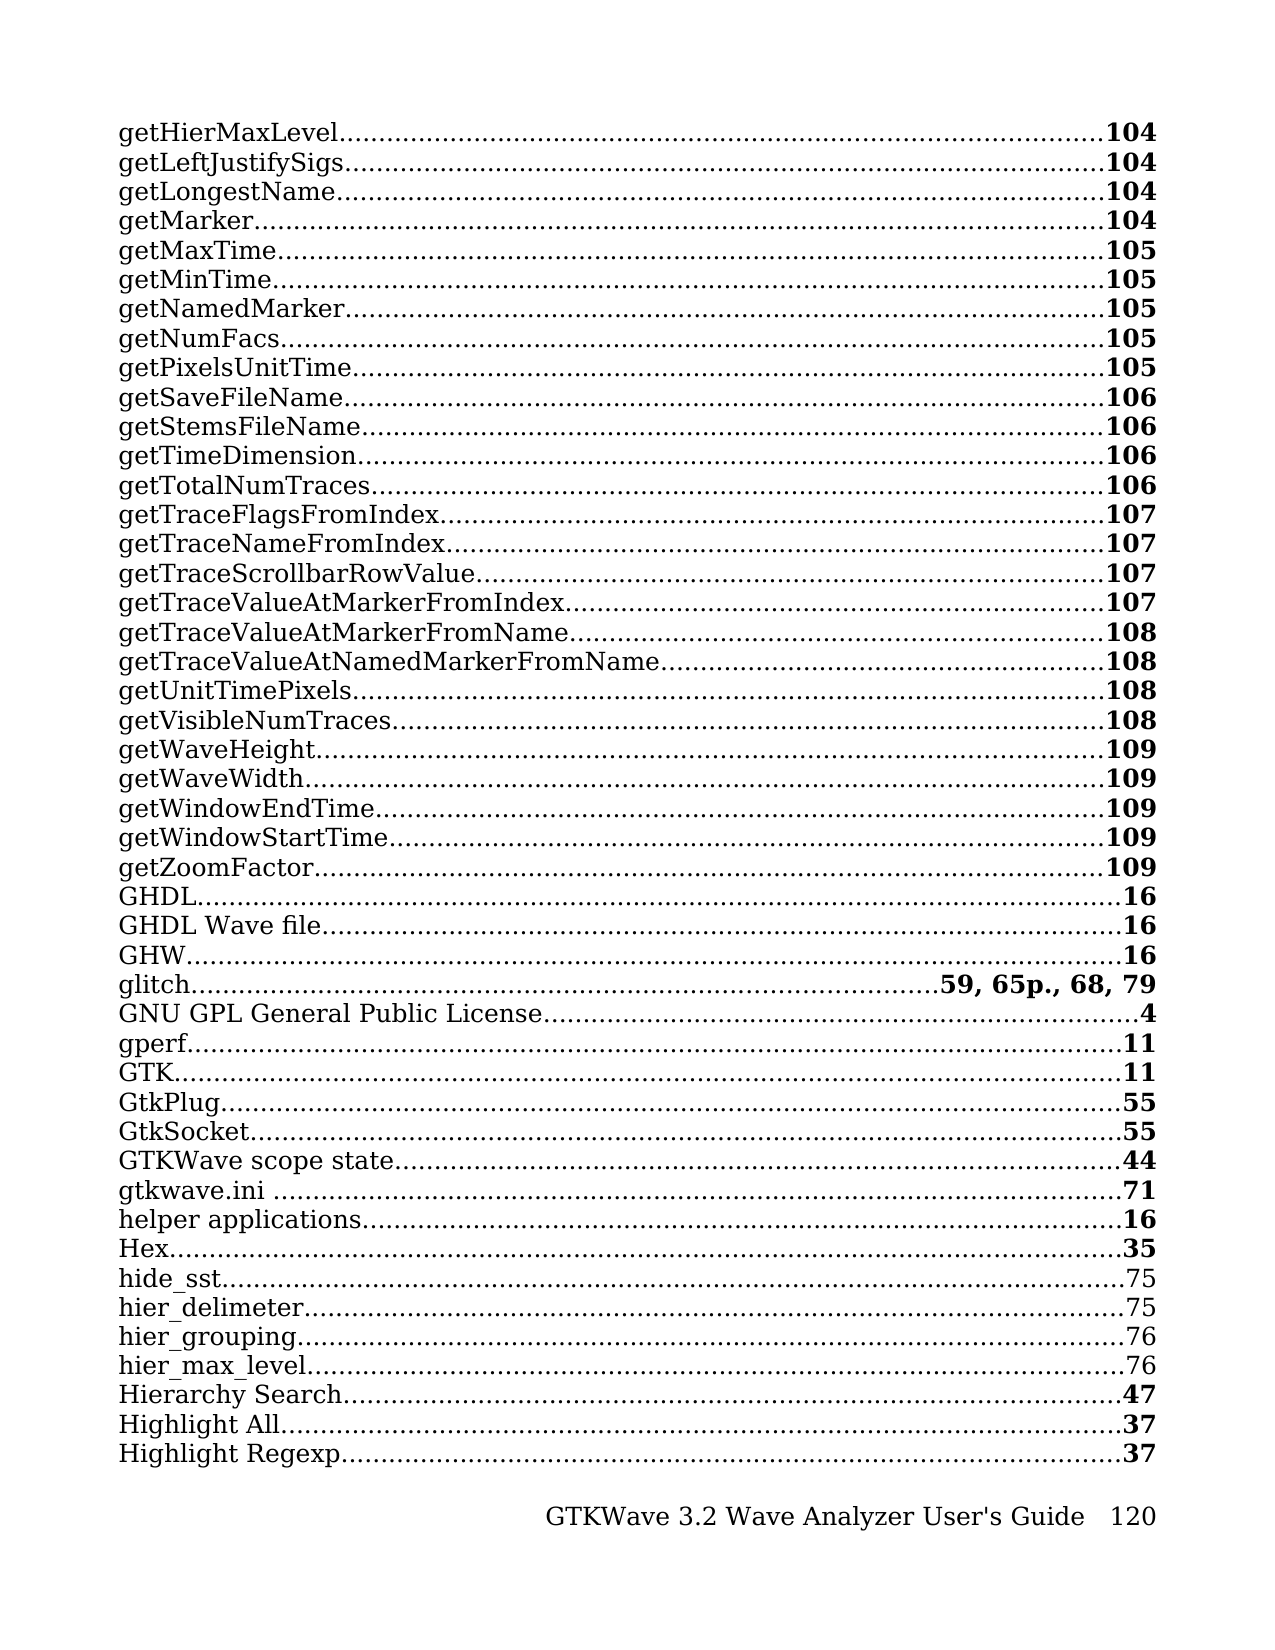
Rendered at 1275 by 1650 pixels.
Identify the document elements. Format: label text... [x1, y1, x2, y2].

text getNumFacs 105 [118, 324, 1157, 353]
text getMarker 104 [118, 206, 1157, 236]
text getHierMaxLevel 104 [118, 118, 1157, 147]
text Hex 35 [118, 1234, 1157, 1264]
text getTotalNumTraces 106 [118, 471, 1157, 500]
text getTraceValueAtNamedMarkerFromName 108 [118, 647, 1157, 676]
text getWindowEndTime 109 [118, 794, 1157, 823]
text GtkPlug 55 [118, 1087, 1157, 1117]
text getTraceValueAtMarkerFromName 108 [118, 617, 1157, 647]
text getUnitTimePixels 108 [118, 676, 1157, 706]
text getNamedMarker 105 [118, 294, 1157, 324]
text GHW 16 [118, 941, 1157, 970]
text GHDL 16 [118, 882, 1157, 911]
text GHDL Wave file 16 [118, 911, 1157, 941]
text helper applications 16 [118, 1205, 1157, 1234]
text getLongestName 104 [118, 177, 1157, 206]
text gperf 11 [118, 1029, 1157, 1058]
text getZoomFactor 109 [118, 852, 1157, 882]
text Highlight All 37 [118, 1410, 1157, 1439]
text getWindowStartTime 109 [118, 823, 1157, 852]
text getStemsFileName 106 [118, 412, 1157, 441]
text getTraceScrollbarRowValue 107 [118, 559, 1157, 588]
text getMinTime 105 [118, 265, 1157, 294]
text glitch 59, 65p., 68, 79 [118, 970, 1157, 999]
text getVisibleNumTraces 108 [118, 706, 1157, 735]
text getTimeDimension 106 [118, 441, 1157, 471]
text getSaveFileName 106 [118, 382, 1157, 412]
text GtkSocket 55 [118, 1117, 1157, 1146]
text GTKWave scope state 44 [118, 1146, 1157, 1176]
text hier_grouping 76 [118, 1322, 1157, 1351]
text Highlight Regexp 37 [118, 1439, 1157, 1468]
text hier_max_level 76 [118, 1351, 1157, 1380]
text getPixelsUnitTime 105 [118, 353, 1157, 382]
text getWaveHeight 109 [118, 735, 1157, 764]
text Hierarchy Search 47 [118, 1380, 1157, 1410]
text getTraceValueAtMarkerFromIndex 107 [118, 588, 1157, 617]
text getWaveWidth 109 [118, 764, 1157, 794]
text getTraceNameFromIndex 107 [118, 529, 1157, 559]
text hide_sst 75 [118, 1264, 1157, 1293]
text getMaxTime 105 [118, 236, 1157, 265]
text hier_delimeter 75 [118, 1293, 1157, 1322]
text gtkwave.ini 71 [118, 1176, 1157, 1205]
text getLeftJustifySigs 104 [118, 147, 1157, 177]
text getTraceFlagsFromIndex 107 [118, 500, 1157, 529]
text GTK 11 [118, 1058, 1157, 1087]
text GNU GPL General Public License 4 [118, 999, 1157, 1029]
